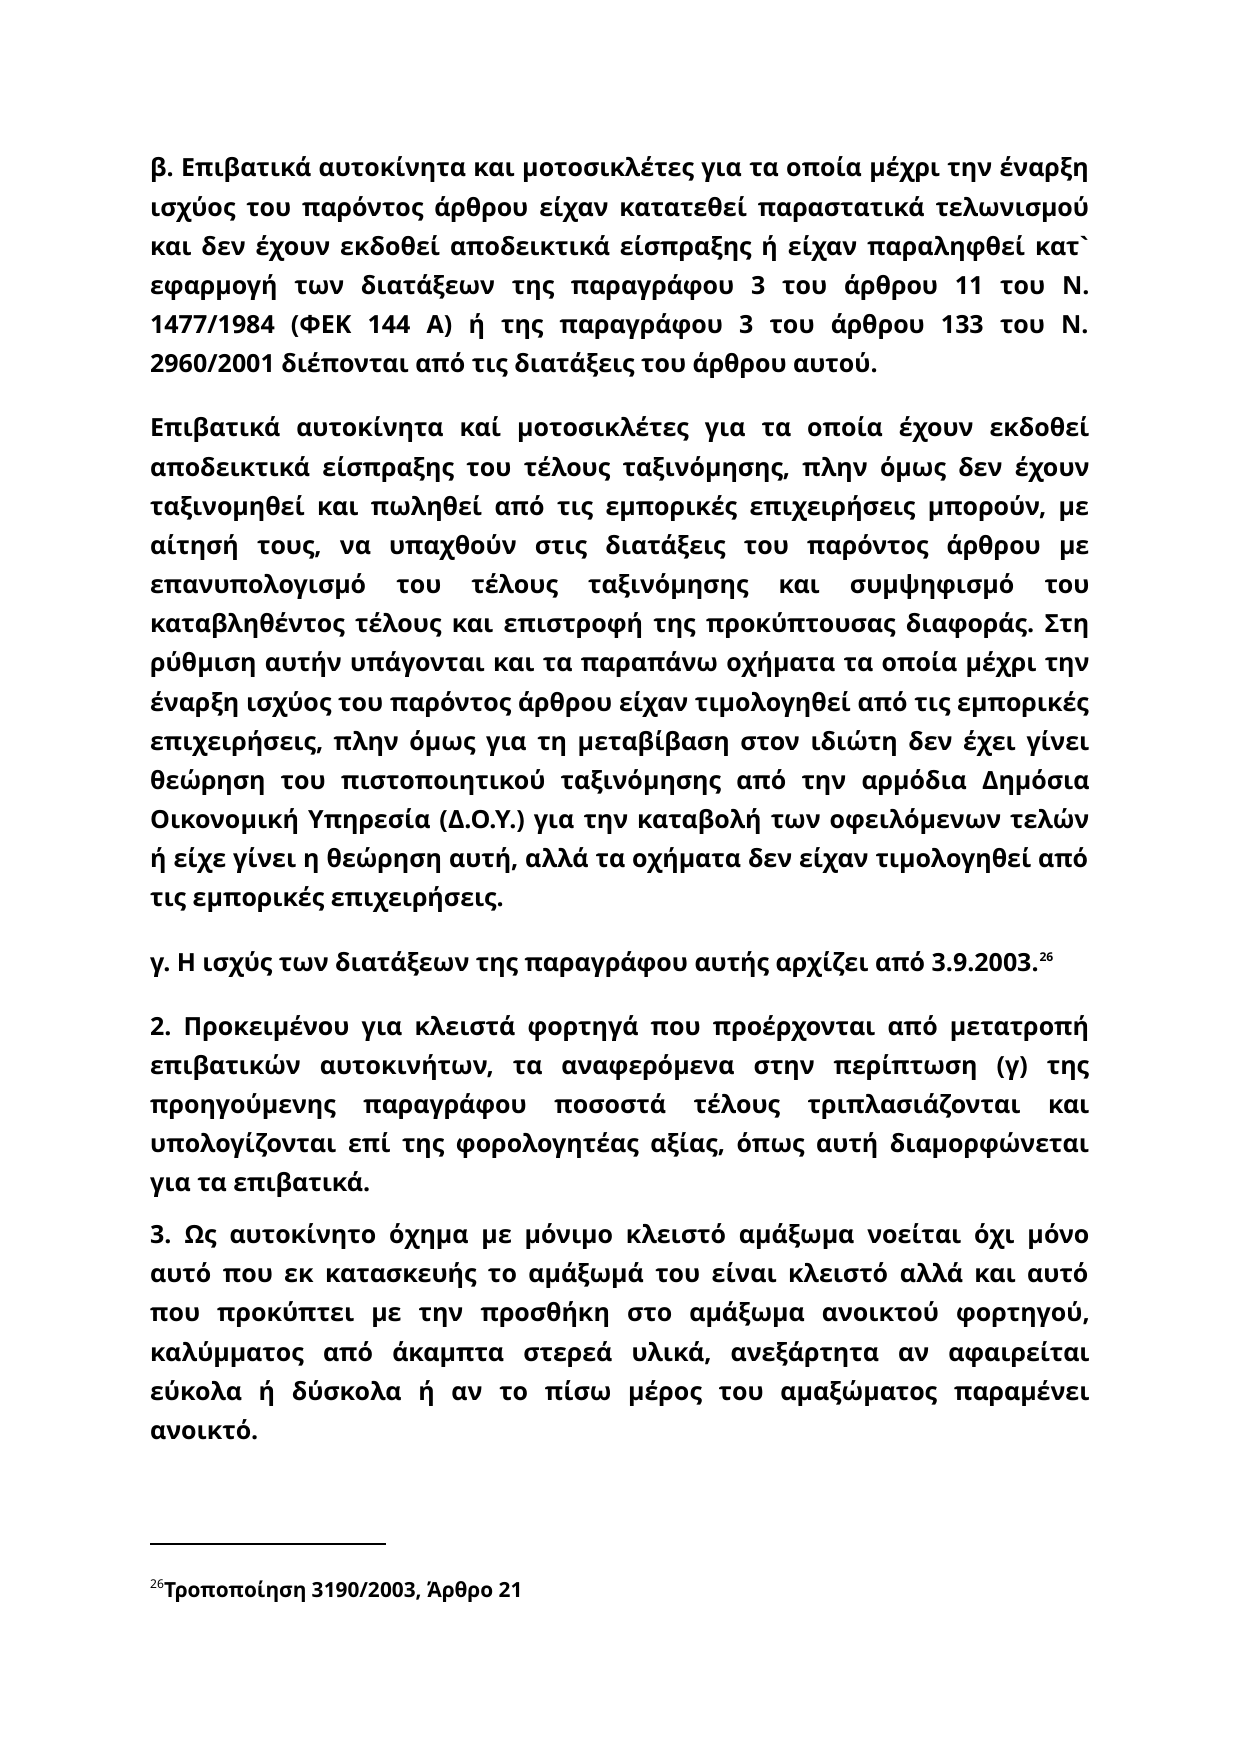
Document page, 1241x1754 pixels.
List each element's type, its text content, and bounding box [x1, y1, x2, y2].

text Τροποποίηση 3190/2003, Άρθρο 21 [150, 1576, 1090, 1604]
text β. Επιβατικά αυτοκίνητα και μοτοσικλέτες για τα οποία μέχρι την έναρξη ισχύος του παρόντος άρθρου είχαν κατατεθεί παραστατικά τελωνισμού και δεν έχουν εκδοθεί αποδεικτικά είσπραξης ή είχαν παραληφθεί κατ` εφαρμογή των διατάξεων της παραγράφου 3 του άρθρου 11 του Ν. 1477/1984 (ΦΕΚ 144 Α) ή της παραγράφου 3 του άρθρου 133 του Ν. 2960/2001 διέπονται από τις διατάξεις του άρθρου αυτού. [150, 150, 1090, 380]
text 3. Ως αυτοκίνητο όχημα με μόνιμο κλειστό αμάξωμα νοείται όχι μόνο αυτό που εκ κατασκευής το αμάξωμά του είναι κλειστό αλλά και αυτό που προκύπτει με την προσθήκη στο αμάξωμα ανοικτού φορτηγού, καλύμματος από άκαμπτα στερεά υλικά, ανεξάρτητα αν αφαιρείται εύκολα ή δύσκολα ή αν το πίσω μέρος του αμαξώματος παραμένει ανοικτό. [150, 1217, 1090, 1447]
text γ. Η ισχύς των διατάξεων της παραγράφου αυτής αρχίζει από 3.9.2003. [150, 944, 1090, 978]
text Επιβατικά αυτοκίνητα καί μοτοσικλέτες για τα οποία έχουν εκδοθεί αποδεικτικά είσπραξης του τέλους ταξινόμησης, πλην όμως δεν έχουν ταξινομηθεί και πωληθεί από τις εμπορικές επιχειρήσεις μπορούν, με αίτησή τους, να υπαχθούν στις διατάξεις του παρόντος άρθρου με επανυπολογισμό του τέλους ταξινόμησης και συμψηφισμό του καταβληθέντος τέλους και επιστροφή της προκύπτουσας διαφοράς. Στη ρύθμιση αυτήν υπάγονται και τα παραπάνω οχήματα τα οποία μέχρι την έναρξη ισχύος του παρόντος άρθρου είχαν τιμολογηθεί από τις εμπορικές επιχειρήσεις, πλην όμως για τη μεταβίβαση στον ιδιώτη δεν έχει γίνει θεώρηση του πιστοποιητικού ταξινόμησης από την αρμόδια Δημόσια Οικονομική Υπηρεσία (Δ.Ο.Υ.) για την καταβολή των οφειλόμενων τελών ή είχε γίνει η θεώρηση αυτή, αλλά τα οχήματα δεν είχαν τιμολογηθεί από τις εμπορικές επιχειρήσεις. [150, 410, 1090, 914]
text 2. Προκειμένου για κλειστά φορτηγά που προέρχονται από μετατροπή επιβατικών αυτοκινήτων, τα αναφερόμενα στην περίπτωση (γ) της προηγούμενης παραγράφου ποσοστά τέλους τριπλασιάζονται και υπολογίζονται επί της φορολογητέας αξίας, όπως αυτή διαμορφώνεται για τα επιβατικά. [150, 1008, 1090, 1199]
